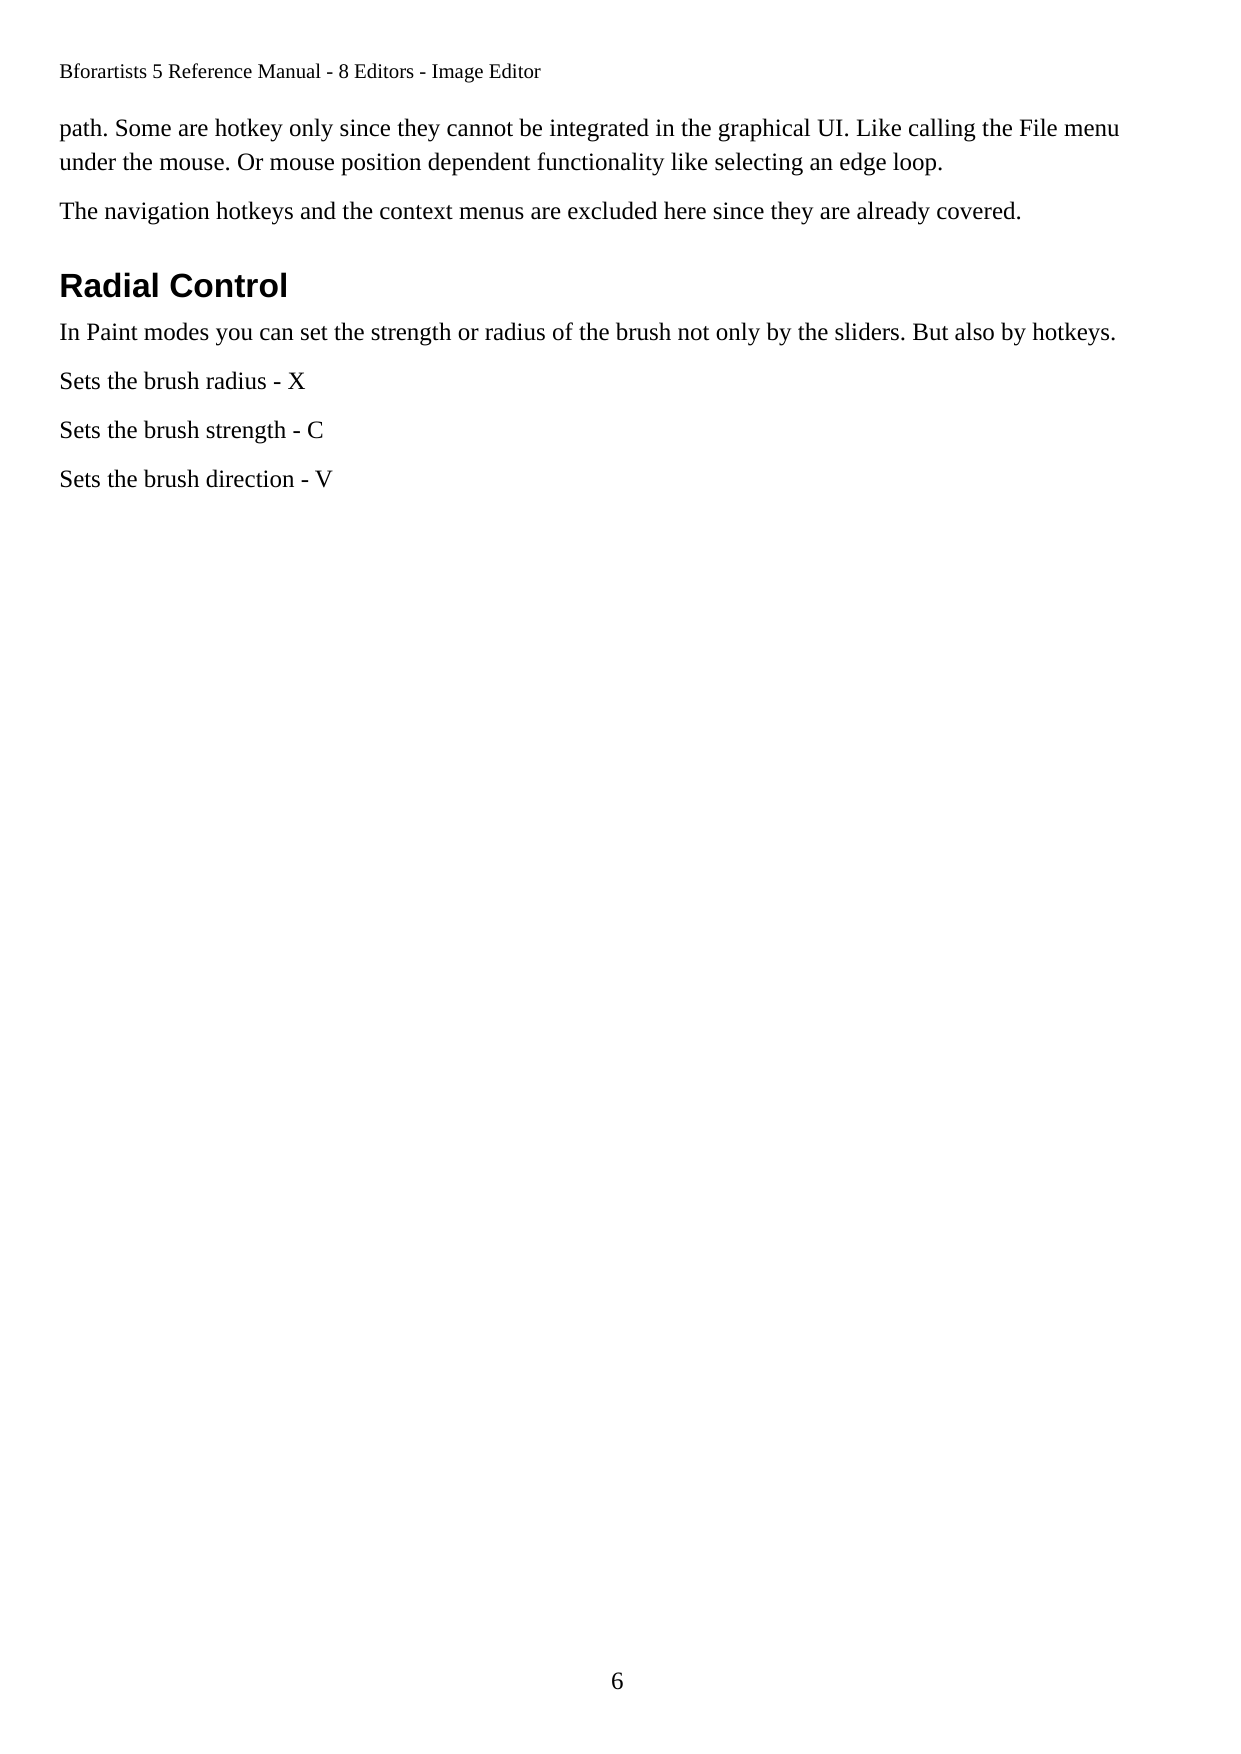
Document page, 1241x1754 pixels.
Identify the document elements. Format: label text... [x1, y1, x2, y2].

text path. Some are hotkey only since they cannot be integrated in the graphical UI. Like calling the File menu under the mouse. Or mouse position dependent functionality like selecting an edge loop. [59, 113, 1181, 176]
text Sets the brush strength - C [59, 415, 1181, 444]
text Sets the brush radius - X [59, 366, 1181, 395]
text The navigation hotkeys and the context menus are excluded here since they are already covered. [59, 196, 1181, 225]
text In Paint modes you can set the strength or radius of the brush not only by the sliders. But also by hotkeys. [59, 317, 1181, 346]
subtitle Radial Control [59, 266, 1181, 305]
text Sets the brush direction - V [59, 464, 1181, 493]
